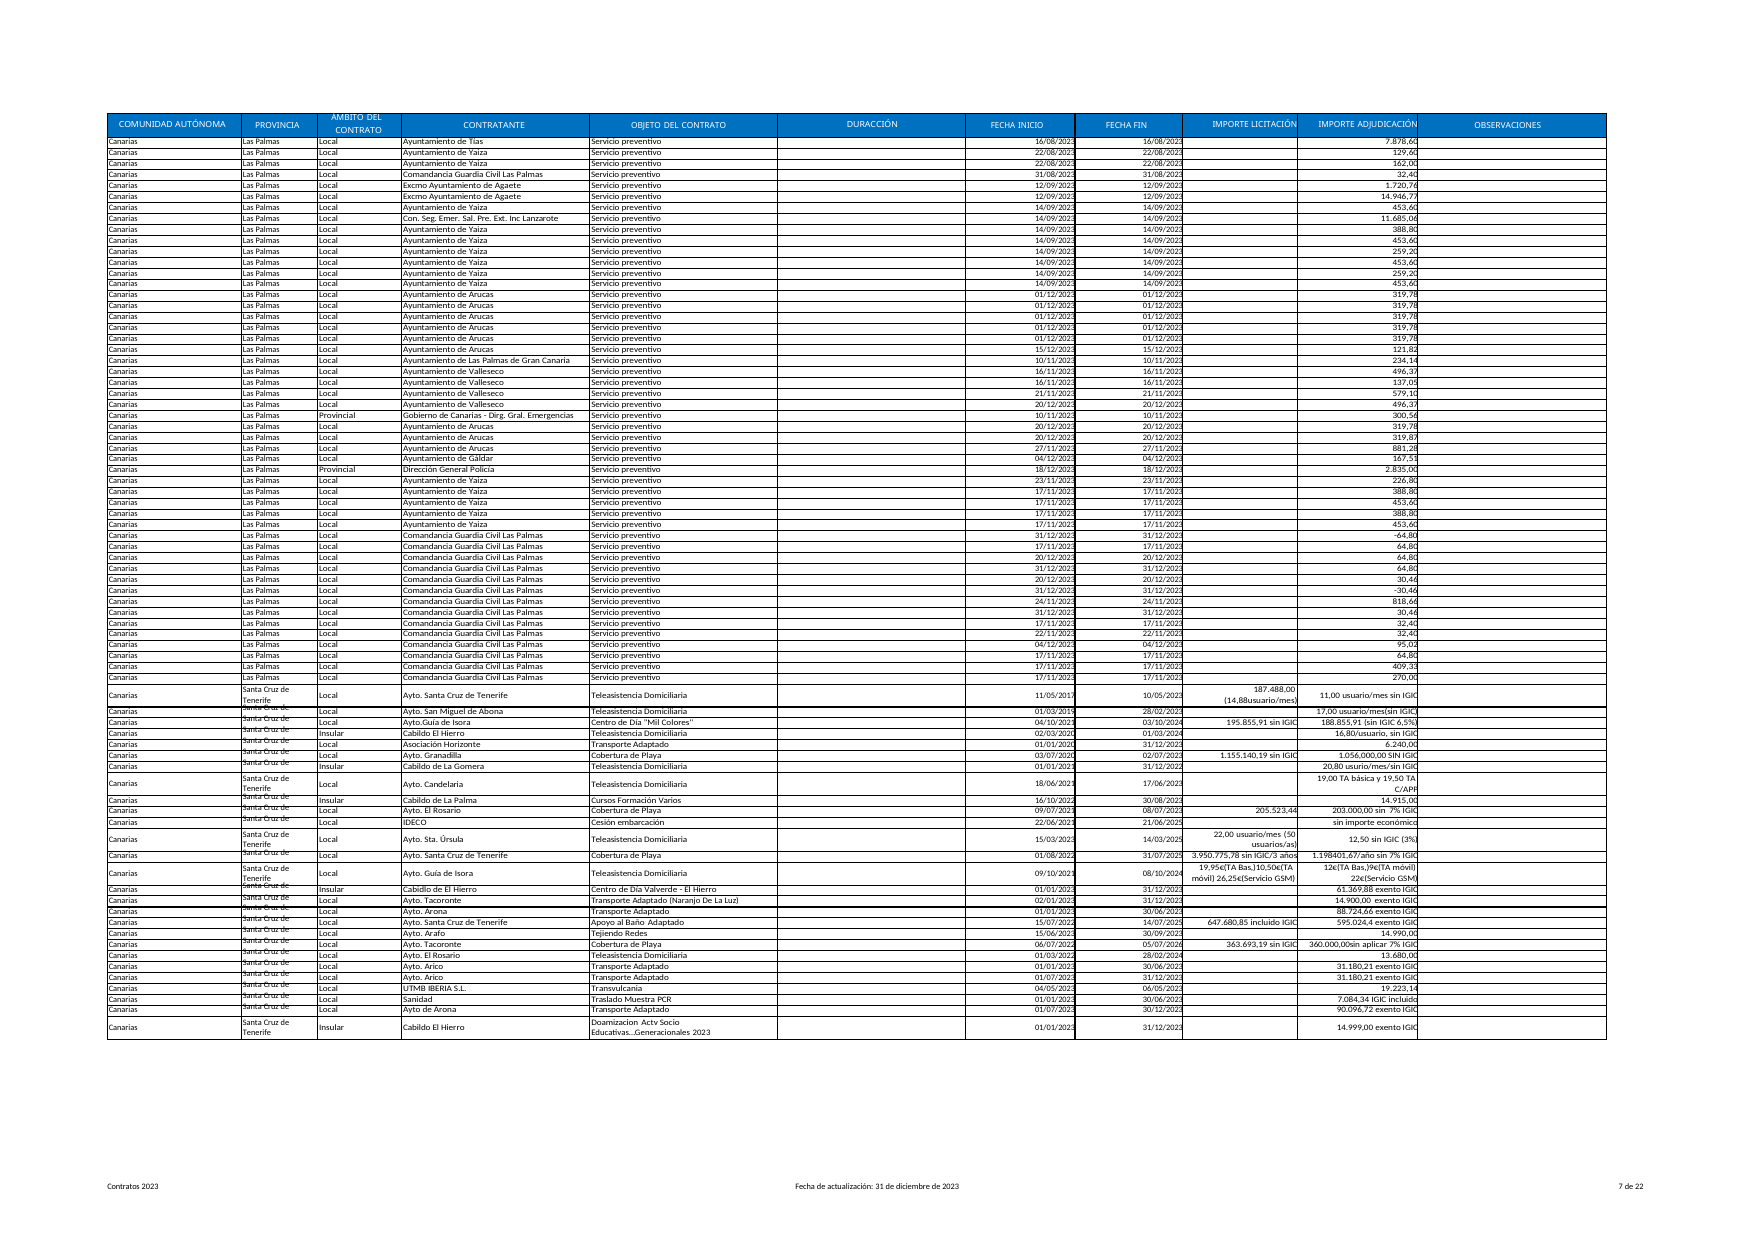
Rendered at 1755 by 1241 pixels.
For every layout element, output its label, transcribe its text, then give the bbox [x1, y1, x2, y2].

table_cell [1183, 345, 1297, 355]
table_cell Canarias [108, 170, 241, 180]
table_cell 17/11/2023 [1076, 674, 1182, 683]
table_cell 18/12/2023 [1076, 466, 1182, 476]
table_cell 23/11/2023 [966, 477, 1074, 487]
table_cell 18/06/2021 [966, 773, 1074, 795]
table_cell 24/11/2023 [966, 597, 1074, 607]
table_cell [778, 477, 965, 487]
table_cell [778, 751, 965, 761]
table_cell Santa Cruz de [242, 729, 317, 739]
table_cell Canarias [108, 586, 241, 596]
table_cell Ayuntamiento de Arucas [402, 422, 589, 432]
table_cell 319,78 [1298, 335, 1417, 344]
table_cell 453,60 [1298, 258, 1417, 268]
table_cell Canarias [108, 247, 241, 257]
table_cell Canarias [108, 773, 241, 795]
table_cell 06/07/2022 [966, 940, 1074, 950]
table_cell Las Palmas [242, 313, 317, 322]
table_cell 32,40 [1298, 619, 1417, 629]
table_cell [778, 520, 965, 530]
table_cell 31.180,21 exento IGIC [1298, 962, 1417, 972]
table_cell 21/06/2025 [1076, 818, 1182, 828]
table_cell Cesión embarcación [590, 818, 777, 828]
table_cell Canarias [108, 477, 241, 487]
table_cell [778, 356, 965, 366]
table_cell Local [318, 863, 401, 884]
table_cell [1183, 929, 1297, 939]
table_cell Comandancia Guardia Civil Las Palmas [402, 641, 589, 651]
table_cell [778, 170, 965, 180]
table_cell 14/03/2025 [1076, 829, 1182, 851]
table_cell [1418, 718, 1606, 728]
table_cell Canarias [108, 313, 241, 322]
table_cell Canarias [108, 203, 241, 213]
table_cell 17/11/2023 [1076, 619, 1182, 629]
table_cell 18/12/2023 [966, 466, 1074, 476]
table_cell Local [318, 740, 401, 750]
table_cell 137,05 [1298, 378, 1417, 388]
table_cell Ayuntamiento de Yaiza [402, 269, 589, 279]
table_cell [778, 818, 965, 828]
table_cell 31/12/2023 [1076, 740, 1182, 750]
table_cell [1418, 641, 1606, 651]
table_cell Teleasistencia Domiciliaria [590, 829, 777, 851]
table_cell [1183, 367, 1297, 377]
table_cell [778, 247, 965, 257]
table_cell Dirección General Policía [402, 466, 589, 476]
table_cell Local [318, 444, 401, 454]
table_cell Local [318, 807, 401, 817]
table_cell Local [318, 940, 401, 950]
table_cell Cabildo El Hierro [402, 729, 589, 739]
table_cell Servicio preventivo [590, 181, 777, 191]
table_cell [1418, 499, 1606, 508]
table_cell Teleasistencia Domiciliaria [590, 951, 777, 961]
table_cell Cobertura de Playa [590, 807, 777, 817]
table_cell Local [318, 269, 401, 279]
table_cell [1418, 247, 1606, 257]
table_cell Canarias [108, 542, 241, 552]
table_cell Las Palmas [242, 422, 317, 432]
table_cell [1183, 302, 1297, 312]
table_cell [1183, 313, 1297, 322]
table_cell 188.855,91 (sin IGIC 6,5%) [1298, 718, 1417, 728]
table_cell Cabildo de La Palma [402, 796, 589, 806]
table_cell [1418, 575, 1606, 585]
table_cell 31/12/2023 [1076, 608, 1182, 618]
table_cell Canarias [108, 940, 241, 950]
table_cell Canarias [108, 258, 241, 268]
table_cell [1183, 708, 1297, 717]
table_cell Las Palmas [242, 674, 317, 683]
table_cell Canarias [108, 138, 241, 147]
table_cell 31/12/2023 [1076, 973, 1182, 983]
table_cell 21/11/2023 [1076, 389, 1182, 399]
table_cell Cobertura de Playa [590, 751, 777, 761]
table_cell [778, 886, 965, 895]
table_cell [1418, 160, 1606, 169]
table_cell [1183, 1017, 1297, 1039]
table_cell Canarias [108, 685, 241, 706]
table_cell 20/12/2023 [1076, 422, 1182, 432]
table_cell [1418, 258, 1606, 268]
table_cell [1418, 356, 1606, 366]
table_cell Local [318, 247, 401, 257]
table_cell 17/11/2023 [966, 674, 1074, 683]
table_cell 95,02 [1298, 641, 1417, 651]
table_cell [778, 510, 965, 519]
table_cell Ayuntamiento de Yaiza [402, 225, 589, 235]
table_cell 14/09/2023 [1076, 280, 1182, 290]
table_header COMUNIDAD AUTÓNOMA [108, 114, 241, 137]
table_cell [778, 718, 965, 728]
table_cell [1418, 762, 1606, 772]
table_cell [778, 553, 965, 563]
table_cell [778, 138, 965, 147]
table_cell [1418, 203, 1606, 213]
table_cell Sanidad [402, 995, 589, 1005]
table_cell 20/12/2023 [1076, 433, 1182, 443]
table_cell Local [318, 564, 401, 574]
table_cell Local [318, 335, 401, 344]
table_cell 319,78 [1298, 324, 1417, 333]
table_cell 30/06/2023 [1076, 908, 1182, 917]
table_cell Canarias [108, 908, 241, 917]
table_cell Local [318, 608, 401, 618]
table_cell Las Palmas [242, 203, 317, 213]
table_header IMPORTE LICITACIÓN [1183, 114, 1297, 137]
table_cell 16/11/2023 [1076, 367, 1182, 377]
table_cell 388,80 [1298, 488, 1417, 497]
table_cell 02/03/2020 [966, 729, 1074, 739]
table_cell Local [318, 708, 401, 717]
table_cell 10/11/2023 [1076, 356, 1182, 366]
table_cell 31/12/2022 [1076, 762, 1182, 772]
table_cell Ayuntamiento de Arucas [402, 291, 589, 301]
table_cell [1418, 455, 1606, 465]
table_cell Canarias [108, 214, 241, 224]
table_cell [1183, 335, 1297, 344]
table_cell 14/09/2023 [966, 269, 1074, 279]
table_cell Santa Cruz de [242, 740, 317, 750]
table_cell 22/11/2023 [1076, 630, 1182, 640]
table_cell Canarias [108, 499, 241, 508]
table_cell [1418, 378, 1606, 388]
table_cell Apoyo al Baño Adaptado [590, 918, 777, 928]
table_cell Local [318, 203, 401, 213]
table_cell 259,20 [1298, 247, 1417, 257]
table_cell Canarias [108, 896, 241, 906]
table_cell [1183, 203, 1297, 213]
table_cell 579,10 [1298, 389, 1417, 399]
table_cell Canarias [108, 302, 241, 312]
table_cell [778, 1006, 965, 1016]
table_cell [778, 773, 965, 795]
table_cell Local [318, 751, 401, 761]
table_cell Servicio preventivo [590, 258, 777, 268]
table_cell [778, 674, 965, 683]
table_cell 453,60 [1298, 499, 1417, 508]
table_cell 21/11/2023 [966, 389, 1074, 399]
table_cell Local [318, 852, 401, 862]
table_cell Cabildo El Hierro [402, 1017, 589, 1039]
table_cell Servicio preventivo [590, 149, 777, 158]
table_cell Servicio preventivo [590, 192, 777, 202]
table_cell 01/03/2019 [966, 708, 1074, 717]
table_cell 881,28 [1298, 444, 1417, 454]
table_cell Las Palmas [242, 378, 317, 388]
table_cell [1418, 181, 1606, 191]
table_cell [778, 236, 965, 246]
table_cell Las Palmas [242, 488, 317, 497]
table_cell 14/09/2023 [966, 225, 1074, 235]
table_cell [1418, 630, 1606, 640]
table_cell Canarias [108, 225, 241, 235]
table_cell 319,78 [1298, 313, 1417, 322]
table_cell [1183, 818, 1297, 828]
table_cell Ayuntamiento de Yaiza [402, 203, 589, 213]
table_cell Las Palmas [242, 411, 317, 421]
table_cell Las Palmas [242, 269, 317, 279]
table_cell Servicio preventivo [590, 641, 777, 651]
table_cell Santa Cruz de [242, 940, 317, 950]
table_cell Local [318, 488, 401, 497]
table_cell [778, 940, 965, 950]
table_cell Canarias [108, 951, 241, 961]
table_cell [1418, 829, 1606, 851]
table_cell Ayuntamiento de Valleseco [402, 389, 589, 399]
table_cell Servicio preventivo [590, 553, 777, 563]
table_cell 04/05/2023 [966, 984, 1074, 994]
table_cell [1183, 488, 1297, 497]
table_cell Canarias [108, 597, 241, 607]
table_cell Traslado Muestra PCR [590, 995, 777, 1005]
table_cell Canarias [108, 553, 241, 563]
table_cell Insular [318, 796, 401, 806]
table_cell Las Palmas [242, 520, 317, 530]
table_cell 30/06/2023 [1076, 995, 1182, 1005]
table_cell [778, 455, 965, 465]
table_cell [778, 542, 965, 552]
table_cell 12€(TA Bas,)9€(TA móvil) 22€(Servicio GSM) [1298, 863, 1417, 884]
table_header DURACCIÓN [778, 114, 965, 137]
table_cell Las Palmas [242, 324, 317, 333]
table_cell Ayto. Arico [402, 973, 589, 983]
table_cell [1183, 962, 1297, 972]
table_cell [1418, 619, 1606, 629]
table_cell [1183, 269, 1297, 279]
table_cell Cabidlo de El Hierro [402, 886, 589, 895]
table_cell 01/12/2023 [1076, 313, 1182, 322]
table_cell [778, 962, 965, 972]
table_cell Servicio preventivo [590, 280, 777, 290]
table_cell Con. Seg. Emer. Sal. Pre. Ext. Inc Lanzarote [402, 214, 589, 224]
table_cell Ayuntamiento de Yaiza [402, 247, 589, 257]
table_cell 01/07/2023 [966, 1006, 1074, 1016]
table_cell Cobertura de Playa [590, 852, 777, 862]
table_cell [778, 324, 965, 333]
table_cell 01/12/2023 [966, 335, 1074, 344]
table_cell Canarias [108, 564, 241, 574]
table_cell Canarias [108, 1006, 241, 1016]
table_cell Canarias [108, 291, 241, 301]
table_cell 20/12/2023 [966, 433, 1074, 443]
table_cell [1183, 520, 1297, 530]
table_cell Ayuntamiento de Valleseco [402, 367, 589, 377]
table_cell Santa Cruz de [242, 807, 317, 817]
table_cell 10/05/2023 [1076, 685, 1182, 706]
table_cell [1418, 708, 1606, 717]
table_cell Ayto. Granadilla [402, 751, 589, 761]
table_cell Canarias [108, 280, 241, 290]
table_cell Canarias [108, 984, 241, 994]
table_cell [1418, 269, 1606, 279]
table_cell Santa Cruz de [242, 886, 317, 895]
table_cell Local [318, 685, 401, 706]
table_cell 14/09/2023 [1076, 225, 1182, 235]
table_cell 14/09/2023 [1076, 247, 1182, 257]
table_cell [1418, 466, 1606, 476]
table_cell [1418, 564, 1606, 574]
table_cell [778, 302, 965, 312]
table_cell [1183, 575, 1297, 585]
table_cell Canarias [108, 995, 241, 1005]
table_cell 22/08/2023 [1076, 160, 1182, 169]
table_cell [1183, 160, 1297, 169]
table_cell 01/01/2023 [966, 1017, 1074, 1039]
table_cell Ayto. Candelaria [402, 773, 589, 795]
table_cell 64,80 [1298, 553, 1417, 563]
table_cell 01/12/2023 [966, 302, 1074, 312]
table_cell [1418, 138, 1606, 147]
table_cell 20/12/2023 [1076, 553, 1182, 563]
table_cell Las Palmas [242, 192, 317, 202]
table_cell 28/02/2023 [1076, 708, 1182, 717]
table_header FECHA FIN [1076, 114, 1182, 137]
table_cell 16/08/2023 [1076, 138, 1182, 147]
table_cell Transporte Adaptado (Naranjo De La Luz) [590, 896, 777, 906]
table_cell Asociación Horizonte [402, 740, 589, 750]
table_cell Ayuntamiento de Arucas [402, 444, 589, 454]
table_cell Santa Cruz de Tenerife [242, 1017, 317, 1039]
table_cell [1418, 531, 1606, 541]
table_cell [1418, 280, 1606, 290]
table_cell Ayuntamiento de Arucas [402, 313, 589, 322]
table_cell Transporte Adaptado [590, 1006, 777, 1016]
table_cell 31/12/2023 [1076, 564, 1182, 574]
table_cell Las Palmas [242, 170, 317, 180]
table_cell Comandancia Guardia Civil Las Palmas [402, 564, 589, 574]
table_cell Comandancia Guardia Civil Las Palmas [402, 674, 589, 683]
table_cell 32,40 [1298, 170, 1417, 180]
table_cell Local [318, 553, 401, 563]
table_cell [1183, 608, 1297, 618]
table_cell Comandancia Guardia Civil Las Palmas [402, 630, 589, 640]
table_cell 12/09/2023 [1076, 192, 1182, 202]
table_cell Servicio preventivo [590, 674, 777, 683]
table_cell 88.724,66 exento IGIC [1298, 908, 1417, 917]
table_cell Las Palmas [242, 586, 317, 596]
table_cell 64,80 [1298, 542, 1417, 552]
table_cell [1183, 138, 1297, 147]
table_cell [1418, 367, 1606, 377]
table_cell Canarias [108, 269, 241, 279]
table_cell 28/02/2024 [1076, 951, 1182, 961]
table_cell [1183, 641, 1297, 651]
table_cell Las Palmas [242, 641, 317, 651]
table_cell Local [318, 367, 401, 377]
table_cell Ayuntamiento de Yaiza [402, 280, 589, 290]
table_cell [1183, 225, 1297, 235]
table_cell Local [318, 477, 401, 487]
table_cell [1418, 674, 1606, 683]
table_cell Canarias [108, 652, 241, 662]
table_cell Las Palmas [242, 345, 317, 355]
table_cell Ayuntamiento de Yaiza [402, 477, 589, 487]
table_cell Local [318, 984, 401, 994]
table_header OBSERVACIONES [1418, 114, 1606, 137]
table_cell 12/09/2023 [966, 181, 1074, 191]
table_cell Canarias [108, 751, 241, 761]
table_cell [778, 951, 965, 961]
table_cell 01/01/2021 [966, 762, 1074, 772]
table_cell [778, 852, 965, 862]
table_cell 01/12/2023 [966, 313, 1074, 322]
table_header IMPORTE ADJUDICACIÓN [1298, 114, 1417, 137]
table_cell [1418, 918, 1606, 928]
table_cell Servicio preventivo [590, 510, 777, 519]
table_cell Ayto. Arafo [402, 929, 589, 939]
table_cell Canarias [108, 455, 241, 465]
table_cell 04/12/2023 [966, 455, 1074, 465]
table_cell Santa Cruz de [242, 995, 317, 1005]
table_cell Servicio preventivo [590, 203, 777, 213]
table_cell [1183, 908, 1297, 917]
table_cell 30,46 [1298, 575, 1417, 585]
table_cell [1418, 796, 1606, 806]
table_cell Comandancia Guardia Civil Las Palmas [402, 652, 589, 662]
table_cell Canarias [108, 356, 241, 366]
table_cell 195.855,91 sin IGIC [1183, 718, 1297, 728]
table_cell Las Palmas [242, 400, 317, 410]
table_cell [778, 488, 965, 497]
table_cell Las Palmas [242, 335, 317, 344]
table_cell Local [318, 313, 401, 322]
table_cell Las Palmas [242, 389, 317, 399]
table_cell [1183, 619, 1297, 629]
table_cell [778, 258, 965, 268]
table_cell Local [318, 908, 401, 917]
table_cell 7.878,60 [1298, 138, 1417, 147]
table_cell 17/11/2023 [966, 663, 1074, 672]
table_cell 64,80 [1298, 652, 1417, 662]
table_cell Comandancia Guardia Civil Las Palmas [402, 586, 589, 596]
table_header ÁMBITO DEL CONTRATO [318, 114, 401, 137]
table_cell [778, 973, 965, 983]
table_cell 20/12/2023 [966, 575, 1074, 585]
table_cell IDECO [402, 818, 589, 828]
table_cell [1418, 807, 1606, 817]
table_cell Local [318, 773, 401, 795]
table_cell Servicio preventivo [590, 345, 777, 355]
table_cell [1418, 422, 1606, 432]
table_cell Las Palmas [242, 597, 317, 607]
table_cell Las Palmas [242, 302, 317, 312]
table_cell Servicio preventivo [590, 313, 777, 322]
table_cell Servicio preventivo [590, 586, 777, 596]
table_cell Canarias [108, 852, 241, 862]
table_cell Ayto. Tacoronte [402, 896, 589, 906]
table_cell Gobierno de Canarias - Dirg. Gral. Emergencias [402, 411, 589, 421]
table_cell [1183, 291, 1297, 301]
table_cell Las Palmas [242, 663, 317, 672]
table_cell [1418, 236, 1606, 246]
table_cell Servicio preventivo [590, 269, 777, 279]
table_cell Santa Cruz de [242, 762, 317, 772]
table_cell [778, 829, 965, 851]
table_cell 226,80 [1298, 477, 1417, 487]
table_cell Las Palmas [242, 531, 317, 541]
table_cell 14/09/2023 [1076, 203, 1182, 213]
table_cell Canarias [108, 608, 241, 618]
table_cell Santa Cruz de [242, 751, 317, 761]
table_cell 14/07/2025 [1076, 918, 1182, 928]
table_cell Ayuntamiento de Arucas [402, 345, 589, 355]
table_cell 15/12/2023 [966, 345, 1074, 355]
table_cell Ayuntamiento de Arucas [402, 433, 589, 443]
table_cell Transporte Adaptado [590, 973, 777, 983]
table_cell Las Palmas [242, 214, 317, 224]
table_cell [1418, 908, 1606, 917]
table_cell Canarias [108, 422, 241, 432]
table_cell [1183, 586, 1297, 596]
table_cell Centro de Día "Mil Colores" [590, 718, 777, 728]
table_cell 61.369,88 exento IGIC [1298, 886, 1417, 895]
table_cell 595.024,4 exento IGIC [1298, 918, 1417, 928]
table_cell Local [318, 597, 401, 607]
table_cell Transporte Adaptado [590, 740, 777, 750]
table_cell 30/06/2023 [1076, 962, 1182, 972]
table_cell 17/11/2023 [1076, 488, 1182, 497]
table_cell Ayto. Tacoronte [402, 940, 589, 950]
table_cell Las Palmas [242, 225, 317, 235]
table_cell 22/11/2023 [966, 630, 1074, 640]
table_cell 22/06/2021 [966, 818, 1074, 828]
table_cell 04/12/2023 [1076, 455, 1182, 465]
table_cell Canarias [108, 818, 241, 828]
table_cell Canarias [108, 674, 241, 683]
table_cell 205.523,44 [1183, 807, 1297, 817]
table_cell [1183, 630, 1297, 640]
table_cell 11.685,06 [1298, 214, 1417, 224]
table_cell Local [318, 542, 401, 552]
table_cell 31/12/2023 [966, 586, 1074, 596]
table_cell [1418, 685, 1606, 706]
table_cell Santa Cruz de [242, 908, 317, 917]
table_cell 64,80 [1298, 564, 1417, 574]
table_cell Ayuntamiento de Yaiza [402, 258, 589, 268]
table_cell [1418, 400, 1606, 410]
table_cell [1183, 499, 1297, 508]
table_cell [1418, 335, 1606, 344]
table_cell Las Palmas [242, 247, 317, 257]
table_cell 06/05/2023 [1076, 984, 1182, 994]
table_cell Ayto. Arona [402, 908, 589, 917]
table_cell [1183, 455, 1297, 465]
table_cell Santa Cruz de [242, 708, 317, 717]
table_cell Insular [318, 762, 401, 772]
table_cell 27/11/2023 [1076, 444, 1182, 454]
table_cell [778, 181, 965, 191]
table_cell Canarias [108, 718, 241, 728]
table_cell [1183, 1006, 1297, 1016]
table_cell [778, 214, 965, 224]
table_cell [778, 908, 965, 917]
table_cell 17,00 usuario/mes(sin IGIC) [1298, 708, 1417, 717]
table_cell [778, 411, 965, 421]
table_cell Canarias [108, 324, 241, 333]
table_cell 11,00 usuario/mes sin IGIC [1298, 685, 1417, 706]
table_cell Servicio preventivo [590, 335, 777, 344]
table_cell 01/12/2023 [966, 291, 1074, 301]
table_cell Local [318, 995, 401, 1005]
table_cell [1418, 608, 1606, 618]
table_cell [1183, 444, 1297, 454]
table_cell Local [318, 641, 401, 651]
table_cell Canarias [108, 367, 241, 377]
table_cell [1418, 444, 1606, 454]
table_cell Servicio preventivo [590, 455, 777, 465]
table_cell 20/12/2023 [966, 400, 1074, 410]
table_cell Ayuntamiento de Yaiza [402, 236, 589, 246]
table_cell [1183, 773, 1297, 795]
table_cell Canarias [108, 520, 241, 530]
table_cell Canarias [108, 345, 241, 355]
table_cell [778, 918, 965, 928]
table_cell Transporte Adaptado [590, 962, 777, 972]
table_cell 14/09/2023 [966, 214, 1074, 224]
table_cell [1418, 477, 1606, 487]
table_cell Local [318, 345, 401, 355]
table_cell Santa Cruz de [242, 951, 317, 961]
table_cell Canarias [108, 510, 241, 519]
table_cell 27/11/2023 [966, 444, 1074, 454]
table_cell Las Palmas [242, 499, 317, 508]
table_cell 14/09/2023 [1076, 269, 1182, 279]
table_cell Servicio preventivo [590, 247, 777, 257]
table_cell [1183, 973, 1297, 983]
table_cell Local [318, 520, 401, 530]
table_cell Santa Cruz de [242, 918, 317, 928]
table_cell Excmo Ayuntamiento de Agaete [402, 192, 589, 202]
table_cell 20/12/2023 [966, 553, 1074, 563]
table_cell Comandancia Guardia Civil Las Palmas [402, 575, 589, 585]
table_cell Canarias [108, 236, 241, 246]
table_cell Las Palmas [242, 510, 317, 519]
table_cell [778, 929, 965, 939]
table_cell Local [318, 951, 401, 961]
table_cell Local [318, 619, 401, 629]
table_cell 01/01/2023 [966, 886, 1074, 895]
table_cell Servicio preventivo [590, 564, 777, 574]
table_cell [778, 291, 965, 301]
table_cell [778, 586, 965, 596]
table_cell Las Palmas [242, 236, 317, 246]
table_cell 90.096,72 exento IGIC [1298, 1006, 1417, 1016]
table_cell 14.990,00 [1298, 929, 1417, 939]
table_cell [1183, 400, 1297, 410]
table_cell [1183, 247, 1297, 257]
table_cell 17/11/2023 [1076, 652, 1182, 662]
table_cell 32,40 [1298, 630, 1417, 640]
table_cell Canarias [108, 488, 241, 497]
table_cell Ayto. El Rosario [402, 807, 589, 817]
table_cell 167,51 [1298, 455, 1417, 465]
table_cell Santa Cruz de Tenerife [242, 829, 317, 851]
table_cell 30/08/2023 [1076, 796, 1182, 806]
table_cell Local [318, 499, 401, 508]
table_cell 01/03/2022 [966, 951, 1074, 961]
table_cell Ayuntamiento de Yaiza [402, 488, 589, 497]
table_cell Local [318, 630, 401, 640]
table_cell [778, 389, 965, 399]
table_cell Servicio preventivo [590, 652, 777, 662]
table_cell 20/12/2023 [1076, 575, 1182, 585]
table_cell Ayuntamiento de Gáldar [402, 455, 589, 465]
table_cell [1418, 510, 1606, 519]
table_cell Comandancia Guardia Civil Las Palmas [402, 608, 589, 618]
table_cell Ayuntamiento de Valleseco [402, 378, 589, 388]
table_cell [778, 807, 965, 817]
table_cell Local [318, 225, 401, 235]
table_cell [778, 984, 965, 994]
table_cell -64,80 [1298, 531, 1417, 541]
table_cell Ayto. Santa Cruz de Tenerife [402, 918, 589, 928]
table_cell [778, 149, 965, 158]
table_cell 17/11/2023 [966, 652, 1074, 662]
table_cell Cursos Formación Varios [590, 796, 777, 806]
table_cell [1183, 192, 1297, 202]
table_cell Santa Cruz de [242, 973, 317, 983]
table_cell [1183, 886, 1297, 895]
table_cell Servicio preventivo [590, 597, 777, 607]
table_cell Transvulcania [590, 984, 777, 994]
table_cell Santa Cruz de Tenerife [242, 685, 317, 706]
table_cell [1183, 378, 1297, 388]
table_cell 20/12/2023 [966, 422, 1074, 432]
table_cell 16,80/usuario, sin IGIC [1298, 729, 1417, 739]
table_cell Cobertura de Playa [590, 940, 777, 950]
table_cell [1183, 896, 1297, 906]
table_cell Servicio preventivo [590, 488, 777, 497]
table_cell 121,82 [1298, 345, 1417, 355]
table_cell Las Palmas [242, 575, 317, 585]
table_cell Las Palmas [242, 630, 317, 640]
table_cell 6.240,00 [1298, 740, 1417, 750]
table_cell Las Palmas [242, 160, 317, 169]
table_cell Servicio preventivo [590, 236, 777, 246]
table_cell 16/11/2023 [966, 367, 1074, 377]
table_cell Ayto. Guía de Isora [402, 863, 589, 884]
table_cell 03/07/2020 [966, 751, 1074, 761]
table_cell [778, 313, 965, 322]
table_cell 453,60 [1298, 203, 1417, 213]
table_cell Excmo Ayuntamiento de Agaete [402, 181, 589, 191]
table_cell [1418, 324, 1606, 333]
table_cell Ayto de Arona [402, 1006, 589, 1016]
table_cell Canarias [108, 863, 241, 884]
table_cell 17/11/2023 [1076, 542, 1182, 552]
table_cell [778, 564, 965, 574]
table_cell Canarias [108, 433, 241, 443]
table_cell 01/01/2023 [966, 962, 1074, 972]
table_cell 388,80 [1298, 225, 1417, 235]
table_cell 14/09/2023 [966, 203, 1074, 213]
table_cell Las Palmas [242, 433, 317, 443]
table_cell Las Palmas [242, 619, 317, 629]
table_cell [1418, 586, 1606, 596]
table_cell Local [318, 324, 401, 333]
table_cell Local [318, 829, 401, 851]
table_cell [1183, 995, 1297, 1005]
table_cell 1.720,76 [1298, 181, 1417, 191]
table_cell 09/10/2021 [966, 863, 1074, 884]
table_cell Ayuntamiento de Valleseco [402, 400, 589, 410]
table_header CONTRATANTE [402, 114, 589, 137]
table_cell 17/11/2023 [1076, 663, 1182, 672]
table_cell Las Palmas [242, 564, 317, 574]
table_cell [1418, 542, 1606, 552]
table_cell [778, 619, 965, 629]
table_cell Servicio preventivo [590, 619, 777, 629]
table_cell 19,95€(TA Bas,)10,50€(TA móvil) 26,25€(Servicio GSM) [1183, 863, 1297, 884]
table_cell Insular [318, 729, 401, 739]
table_cell Servicio preventivo [590, 466, 777, 476]
table_cell Doamizacion Actv Socio Educativas…Generacionales 2023 [590, 1017, 777, 1039]
table_cell [1183, 762, 1297, 772]
table_cell 01/01/2020 [966, 740, 1074, 750]
table_cell Servicio preventivo [590, 608, 777, 618]
table_cell Servicio preventivo [590, 291, 777, 301]
table_cell [778, 335, 965, 344]
table_cell Canarias [108, 575, 241, 585]
table_cell 04/10/2021 [966, 718, 1074, 728]
table_cell 09/07/2021 [966, 807, 1074, 817]
table_cell 360.000,00sin aplicar 7% IGIC [1298, 940, 1417, 950]
table_cell Santa Cruz de [242, 852, 317, 862]
table_cell [1418, 433, 1606, 443]
table_cell [1183, 597, 1297, 607]
table_header FECHA INICIO [966, 114, 1074, 137]
table_cell Canarias [108, 708, 241, 717]
table_cell 12/09/2023 [966, 192, 1074, 202]
table_cell [1418, 663, 1606, 672]
table_cell 16/10/2022 [966, 796, 1074, 806]
table_cell [1418, 995, 1606, 1005]
table_cell [1418, 291, 1606, 301]
table_cell Canarias [108, 829, 241, 851]
table_cell Cabildo de La Gomera [402, 762, 589, 772]
table_cell 14.946,77 [1298, 192, 1417, 202]
table_cell Canarias [108, 641, 241, 651]
table_cell 17/11/2023 [966, 488, 1074, 497]
table_cell [778, 608, 965, 618]
table_cell Ayuntamiento de Arucas [402, 324, 589, 333]
table_cell Local [318, 378, 401, 388]
table_cell 31/12/2023 [966, 608, 1074, 618]
table_cell [1418, 773, 1606, 795]
table_cell Local [318, 510, 401, 519]
table_cell Servicio preventivo [590, 444, 777, 454]
table_cell Tejiendo Redes [590, 929, 777, 939]
table_cell Las Palmas [242, 466, 317, 476]
table_cell Santa Cruz de Tenerife [242, 773, 317, 795]
table_cell Local [318, 302, 401, 312]
table_cell [1183, 510, 1297, 519]
table_cell Servicio preventivo [590, 575, 777, 585]
table_cell [778, 225, 965, 235]
table_cell Local [318, 160, 401, 169]
table_cell Canarias [108, 466, 241, 476]
table_cell sin importe económico [1298, 818, 1417, 828]
table_cell 14/09/2023 [966, 236, 1074, 246]
table_cell 17/11/2023 [966, 510, 1074, 519]
table_cell 363.693,19 sin IGIC [1183, 940, 1297, 950]
table_cell 1.198401,67/año sin 7% IGIC [1298, 852, 1417, 862]
table_cell Canarias [108, 400, 241, 410]
table_cell 647.680,85 incluido IGIC [1183, 918, 1297, 928]
table_cell [1418, 411, 1606, 421]
table_cell 16/11/2023 [966, 378, 1074, 388]
table_cell [778, 762, 965, 772]
table_cell Local [318, 389, 401, 399]
table_cell Servicio preventivo [590, 520, 777, 530]
table_cell Servicio preventivo [590, 411, 777, 421]
table_cell 01/01/2023 [966, 995, 1074, 1005]
table_cell [1418, 313, 1606, 322]
table_cell Servicio preventivo [590, 138, 777, 147]
table_cell 03/10/2024 [1076, 718, 1182, 728]
table_cell 01/01/2023 [966, 908, 1074, 917]
table_cell UTMB IBERIA S.L. [402, 984, 589, 994]
table_cell 08/10/2024 [1076, 863, 1182, 884]
table_cell Las Palmas [242, 444, 317, 454]
table_cell 30/12/2023 [1076, 1006, 1182, 1016]
table_cell Servicio preventivo [590, 214, 777, 224]
table_cell Servicio preventivo [590, 367, 777, 377]
table_cell Las Palmas [242, 477, 317, 487]
table_cell 24/11/2023 [1076, 597, 1182, 607]
table_cell Canarias [108, 962, 241, 972]
table_cell Local [318, 918, 401, 928]
table_cell [1183, 663, 1297, 672]
table_cell Las Palmas [242, 542, 317, 552]
table_cell Servicio preventivo [590, 400, 777, 410]
table_cell [1418, 1017, 1606, 1039]
table_cell Canarias [108, 335, 241, 344]
table_cell 7.084,34 IGIC incluido [1298, 995, 1417, 1005]
table_cell Local [318, 896, 401, 906]
table_cell Servicio preventivo [590, 477, 777, 487]
table_cell 453,60 [1298, 280, 1417, 290]
table_cell Ayuntamiento de Yaiza [402, 520, 589, 530]
table_cell [1418, 214, 1606, 224]
table_cell [1183, 652, 1297, 662]
table_cell [1183, 984, 1297, 994]
table_cell [1418, 729, 1606, 739]
table_cell Ayto. El Rosario [402, 951, 589, 961]
table_cell 319,78 [1298, 291, 1417, 301]
table_cell Local [318, 575, 401, 585]
table_cell Servicio preventivo [590, 225, 777, 235]
table_cell 187.488,00 (14,88usuario/mes) [1183, 685, 1297, 706]
table_cell 453,60 [1298, 236, 1417, 246]
table_cell 04/12/2023 [966, 641, 1074, 651]
table_cell Local [318, 1006, 401, 1016]
table_cell [1418, 553, 1606, 563]
table_cell 22,00 usuario/mes (50 usuarios/as) [1183, 829, 1297, 851]
table_cell Santa Cruz de Tenerife [242, 863, 317, 884]
table_cell [1418, 1006, 1606, 1016]
table_cell [1418, 597, 1606, 607]
table_cell Teleasistencia Domiciliaria [590, 729, 777, 739]
table_cell [778, 708, 965, 717]
table_cell [1418, 929, 1606, 939]
table_cell 1.155.140,19 sin IGIC [1183, 751, 1297, 761]
table_cell [1418, 740, 1606, 750]
table_cell [1183, 531, 1297, 541]
table_cell [778, 531, 965, 541]
table_cell Servicio preventivo [590, 433, 777, 443]
table_cell Ayuntamiento de Tías [402, 138, 589, 147]
table_cell Ayuntamiento de Yaiza [402, 160, 589, 169]
table_cell Local [318, 181, 401, 191]
table_cell Comandancia Guardia Civil Las Palmas [402, 553, 589, 563]
table_cell [1183, 181, 1297, 191]
table_cell [1183, 170, 1297, 180]
table_cell Canarias [108, 444, 241, 454]
table_cell Las Palmas [242, 138, 317, 147]
table_cell 05/07/2026 [1076, 940, 1182, 950]
table_cell 31/08/2023 [966, 170, 1074, 180]
table_cell 17/11/2023 [1076, 520, 1182, 530]
table_cell 10/11/2023 [966, 356, 1074, 366]
table_cell 08/07/2023 [1076, 807, 1182, 817]
table_cell Comandancia Guardia Civil Las Palmas [402, 170, 589, 180]
table_cell [778, 400, 965, 410]
table_cell [1183, 553, 1297, 563]
table_cell 17/11/2023 [966, 542, 1074, 552]
table_cell 14/09/2023 [966, 258, 1074, 268]
table_cell 20,80 usurio/mes/sin IGIC [1298, 762, 1417, 772]
table_cell Comandancia Guardia Civil Las Palmas [402, 663, 589, 672]
table_cell Canarias [108, 378, 241, 388]
table_cell Local [318, 818, 401, 828]
table_cell Servicio preventivo [590, 663, 777, 672]
table_cell Las Palmas [242, 291, 317, 301]
table_cell [1183, 564, 1297, 574]
table_cell Local [318, 663, 401, 672]
table_cell [778, 575, 965, 585]
table_cell [1418, 896, 1606, 906]
table_cell Santa Cruz de [242, 896, 317, 906]
table_cell Canarias [108, 1017, 241, 1039]
table_cell 31/12/2023 [1076, 886, 1182, 895]
table_cell Insular [318, 886, 401, 895]
table_cell Local [318, 586, 401, 596]
table_cell [1183, 236, 1297, 246]
table_cell Servicio preventivo [590, 160, 777, 169]
table_cell 496,37 [1298, 367, 1417, 377]
table_cell [1418, 852, 1606, 862]
table_cell Ayuntamiento de Arucas [402, 302, 589, 312]
table_cell [778, 740, 965, 750]
table_cell [1418, 488, 1606, 497]
table_cell 10/11/2023 [1076, 411, 1182, 421]
table_cell [1183, 389, 1297, 399]
table_cell Canarias [108, 929, 241, 939]
table_cell Local [318, 455, 401, 465]
table_cell 319,87 [1298, 433, 1417, 443]
table_cell Local [318, 433, 401, 443]
table_cell [778, 269, 965, 279]
table_cell [778, 499, 965, 508]
table_cell Las Palmas [242, 280, 317, 290]
table_cell Comandancia Guardia Civil Las Palmas [402, 542, 589, 552]
table_cell [778, 685, 965, 706]
table_cell Comandancia Guardia Civil Las Palmas [402, 531, 589, 541]
table_cell Santa Cruz de [242, 796, 317, 806]
table_cell Local [318, 356, 401, 366]
table_cell [1418, 973, 1606, 983]
table_cell 17/11/2023 [966, 499, 1074, 508]
table_cell Canarias [108, 411, 241, 421]
table_cell Las Palmas [242, 258, 317, 268]
table_cell Canarias [108, 149, 241, 158]
table_cell Local [318, 149, 401, 158]
table_cell [1183, 951, 1297, 961]
table_cell 01/03/2024 [1076, 729, 1182, 739]
table_cell [778, 466, 965, 476]
table_cell 11/05/2017 [966, 685, 1074, 706]
table_cell [1418, 863, 1606, 884]
table_cell Canarias [108, 762, 241, 772]
table_cell 14/09/2023 [966, 280, 1074, 290]
table_cell Santa Cruz de [242, 962, 317, 972]
table_cell [1183, 149, 1297, 158]
table_cell Las Palmas [242, 181, 317, 191]
table_cell [1183, 422, 1297, 432]
table_cell Ayto. Santa Cruz de Tenerife [402, 685, 589, 706]
table_cell [778, 1017, 965, 1039]
table_cell [778, 203, 965, 213]
table_cell Ayuntamiento de Yaiza [402, 510, 589, 519]
table_cell Local [318, 280, 401, 290]
table_cell Santa Cruz de [242, 718, 317, 728]
table_cell Local [318, 531, 401, 541]
table_cell Teleasistencia Domiciliaria [590, 773, 777, 795]
table_cell Ayto.Guía de Isora [402, 718, 589, 728]
table_cell Ayto. Santa Cruz de Tenerife [402, 852, 589, 862]
table_cell [1418, 984, 1606, 994]
table_cell [1418, 149, 1606, 158]
table_cell 15/03/2023 [966, 829, 1074, 851]
table_cell 31.180,21 exento IGIC [1298, 973, 1417, 983]
table_cell Ayuntamiento de Yaiza [402, 149, 589, 158]
table_cell 31/08/2023 [1076, 170, 1182, 180]
table_cell 12/09/2023 [1076, 181, 1182, 191]
table_cell 319,78 [1298, 302, 1417, 312]
table_cell Servicio preventivo [590, 630, 777, 640]
table_cell Local [318, 258, 401, 268]
table_cell 453,60 [1298, 520, 1417, 530]
table_cell [1418, 951, 1606, 961]
table_cell 1.056,000,00 SIN IGIC [1298, 751, 1417, 761]
table_cell [1418, 345, 1606, 355]
table_cell 17/06/2023 [1076, 773, 1182, 795]
table_cell Canarias [108, 192, 241, 202]
table_cell Servicio preventivo [590, 170, 777, 180]
table_cell 13.680,00 [1298, 951, 1417, 961]
table_cell Las Palmas [242, 553, 317, 563]
table_cell 14.999,00 exento IGIC [1298, 1017, 1417, 1039]
table_cell [1418, 389, 1606, 399]
table_cell [1183, 324, 1297, 333]
table_cell [778, 796, 965, 806]
table_cell Santa Cruz de [242, 818, 317, 828]
table_cell [1183, 477, 1297, 487]
table_cell 15/12/2023 [1076, 345, 1182, 355]
table_cell Teleasistencia Domiciliaria [590, 708, 777, 717]
table_cell Ayto. San Miguel de Abona [402, 708, 589, 717]
table_cell 02/01/2023 [966, 896, 1074, 906]
table_cell Servicio preventivo [590, 389, 777, 399]
table_cell Local [318, 929, 401, 939]
table_cell Ayuntamiento de Las Palmas de Gran Canaria [402, 356, 589, 366]
table_cell Local [318, 214, 401, 224]
table_cell Teleasistencia Domiciliaria [590, 685, 777, 706]
table_cell Provincial [318, 411, 401, 421]
table_cell 01/12/2023 [1076, 302, 1182, 312]
table_cell [1183, 740, 1297, 750]
table_cell [1183, 356, 1297, 366]
table_cell Las Palmas [242, 608, 317, 618]
table_cell Provincial [318, 466, 401, 476]
table_cell Local [318, 291, 401, 301]
table_cell 319,78 [1298, 422, 1417, 432]
table_cell [1183, 729, 1297, 739]
table_cell [1183, 466, 1297, 476]
table_cell 300,56 [1298, 411, 1417, 421]
table_cell Local [318, 718, 401, 728]
table_cell Servicio preventivo [590, 499, 777, 508]
table_cell 14/09/2023 [1076, 258, 1182, 268]
table_cell 22/08/2023 [966, 160, 1074, 169]
table_cell Canarias [108, 973, 241, 983]
table_cell Canarias [108, 663, 241, 672]
table_cell 12,50 sin IGIC (3%) [1298, 829, 1417, 851]
table_cell Canarias [108, 389, 241, 399]
table_cell 16/08/2023 [966, 138, 1074, 147]
table_cell [778, 729, 965, 739]
table_cell [1183, 258, 1297, 268]
table_cell 01/12/2023 [1076, 335, 1182, 344]
table_cell 10/11/2023 [966, 411, 1074, 421]
table_cell 14/09/2023 [1076, 236, 1182, 246]
table_cell 17/11/2023 [1076, 510, 1182, 519]
table_cell 14/09/2023 [1076, 214, 1182, 224]
table_cell [1183, 542, 1297, 552]
table_cell Comandancia Guardia Civil Las Palmas [402, 619, 589, 629]
table_cell [1418, 225, 1606, 235]
table_cell 818,66 [1298, 597, 1417, 607]
table_cell [1183, 433, 1297, 443]
table_cell [1418, 940, 1606, 950]
table_cell Santa Cruz de [242, 1006, 317, 1016]
table_cell Comandancia Guardia Civil Las Palmas [402, 597, 589, 607]
table_cell 30,46 [1298, 608, 1417, 618]
table_cell [1418, 520, 1606, 530]
table_cell Canarias [108, 796, 241, 806]
table_cell [778, 367, 965, 377]
table_cell Santa Cruz de [242, 984, 317, 994]
table_cell Servicio preventivo [590, 542, 777, 552]
table_cell [778, 378, 965, 388]
table_cell [778, 652, 965, 662]
table_cell 31/12/2023 [1076, 1017, 1182, 1039]
table_cell Ayuntamiento de Arucas [402, 335, 589, 344]
table_cell Canarias [108, 740, 241, 750]
table_cell 19.223,14 [1298, 984, 1417, 994]
table_cell 01/07/2023 [966, 973, 1074, 983]
table_cell 31/12/2023 [1076, 586, 1182, 596]
table_cell [1418, 962, 1606, 972]
table_cell -30,46 [1298, 586, 1417, 596]
table_cell Local [318, 674, 401, 683]
table_cell 234,14 [1298, 356, 1417, 366]
table_header PROVINCIA [242, 114, 317, 137]
table_cell [778, 160, 965, 169]
table_cell [1183, 280, 1297, 290]
table_cell [778, 995, 965, 1005]
table_cell Local [318, 192, 401, 202]
table_cell Local [318, 236, 401, 246]
table_cell [778, 345, 965, 355]
table_cell 409,33 [1298, 663, 1417, 672]
table_cell [778, 863, 965, 884]
table_cell [1183, 214, 1297, 224]
table_cell 15/07/2022 [966, 918, 1074, 928]
table_cell Servicio preventivo [590, 302, 777, 312]
table_cell 17/11/2023 [966, 619, 1074, 629]
table_cell Canarias [108, 807, 241, 817]
table_cell Local [318, 962, 401, 972]
table_cell 30/09/2023 [1076, 929, 1182, 939]
table_cell 14.900,00 exento IGIC [1298, 896, 1417, 906]
table_cell Canarias [108, 160, 241, 169]
table_cell Canarias [108, 630, 241, 640]
table_cell Teleasistencia Domiciliaria [590, 762, 777, 772]
table_cell [778, 192, 965, 202]
table_cell [1418, 170, 1606, 180]
table_cell Santa Cruz de [242, 929, 317, 939]
table_cell Centro de Día Valverde - El Hierro [590, 886, 777, 895]
table_cell Local [318, 652, 401, 662]
table_cell Canarias [108, 729, 241, 739]
table_cell 496,37 [1298, 400, 1417, 410]
table_cell 02/07/2023 [1076, 751, 1182, 761]
table_cell 01/12/2023 [966, 324, 1074, 333]
table_cell 31/07/2025 [1076, 852, 1182, 862]
table_cell 14/09/2023 [966, 247, 1074, 257]
table_cell 31/12/2023 [966, 564, 1074, 574]
table_cell 22/08/2023 [966, 149, 1074, 158]
table_cell [778, 280, 965, 290]
table_cell [1418, 302, 1606, 312]
table_cell 15/06/2023 [966, 929, 1074, 939]
table_cell Servicio preventivo [590, 422, 777, 432]
table_cell Local [318, 170, 401, 180]
table_cell Canarias [108, 181, 241, 191]
table_cell Local [318, 400, 401, 410]
table_cell Local [318, 973, 401, 983]
table_cell [1418, 818, 1606, 828]
table_cell 259,20 [1298, 269, 1417, 279]
table_cell 129,60 [1298, 149, 1417, 158]
table_cell 01/12/2023 [1076, 324, 1182, 333]
table_cell [778, 444, 965, 454]
table_cell [1183, 796, 1297, 806]
table_cell 17/11/2023 [966, 520, 1074, 530]
table_cell [778, 896, 965, 906]
table_cell 22/08/2023 [1076, 149, 1182, 158]
table_header OBJETO DEL CONTRATO [590, 114, 777, 137]
table_cell 270,00 [1298, 674, 1417, 683]
table_cell Las Palmas [242, 652, 317, 662]
table_cell Canarias [108, 619, 241, 629]
table_cell Servicio preventivo [590, 324, 777, 333]
table_cell 31/12/2023 [1076, 896, 1182, 906]
table_cell Canarias [108, 531, 241, 541]
table_cell Servicio preventivo [590, 356, 777, 366]
table_cell Teleasistencia Domiciliaria [590, 863, 777, 884]
table_cell Ayto. Sta. Úrsula [402, 829, 589, 851]
table_cell 01/08/2022 [966, 852, 1074, 862]
table_cell [1418, 192, 1606, 202]
table_cell 162,00 [1298, 160, 1417, 169]
table_cell Las Palmas [242, 367, 317, 377]
table_cell 04/12/2023 [1076, 641, 1182, 651]
table_cell Servicio preventivo [590, 378, 777, 388]
table_cell 31/12/2023 [966, 531, 1074, 541]
table_cell Servicio preventivo [590, 531, 777, 541]
table_cell Canarias [108, 918, 241, 928]
table_cell [778, 663, 965, 672]
table_cell 16/11/2023 [1076, 378, 1182, 388]
table_cell 19,00 TA básica y 19,50 TA C/APP [1298, 773, 1417, 795]
table_cell [778, 422, 965, 432]
table_cell Las Palmas [242, 356, 317, 366]
table_cell [1418, 751, 1606, 761]
table_cell 14.915,00 [1298, 796, 1417, 806]
table_cell 31/12/2023 [1076, 531, 1182, 541]
table_cell [778, 597, 965, 607]
table_cell 20/12/2023 [1076, 400, 1182, 410]
table_cell [1418, 886, 1606, 895]
table_cell 17/11/2023 [1076, 499, 1182, 508]
table_cell [1418, 652, 1606, 662]
table_cell Ayuntamiento de Yaiza [402, 499, 589, 508]
table_cell Las Palmas [242, 149, 317, 158]
table_cell Canarias [108, 886, 241, 895]
table_cell [778, 433, 965, 443]
table_cell 2.835,00 [1298, 466, 1417, 476]
table_cell [1183, 674, 1297, 683]
table_cell 3.950.775,78 sin IGIC/3 años [1183, 852, 1297, 862]
table_cell Transporte Adaptado [590, 908, 777, 917]
table_cell Local [318, 422, 401, 432]
table_cell 203.000,00 sin 7% IGIC [1298, 807, 1417, 817]
table_cell [778, 630, 965, 640]
table_cell Las Palmas [242, 455, 317, 465]
table_cell [1183, 411, 1297, 421]
table_cell 23/11/2023 [1076, 477, 1182, 487]
table_cell 388,80 [1298, 510, 1417, 519]
table_cell [778, 641, 965, 651]
table_cell Ayto. Arico [402, 962, 589, 972]
table_cell Local [318, 138, 401, 147]
table_cell Insular [318, 1017, 401, 1039]
table_cell 01/12/2023 [1076, 291, 1182, 301]
